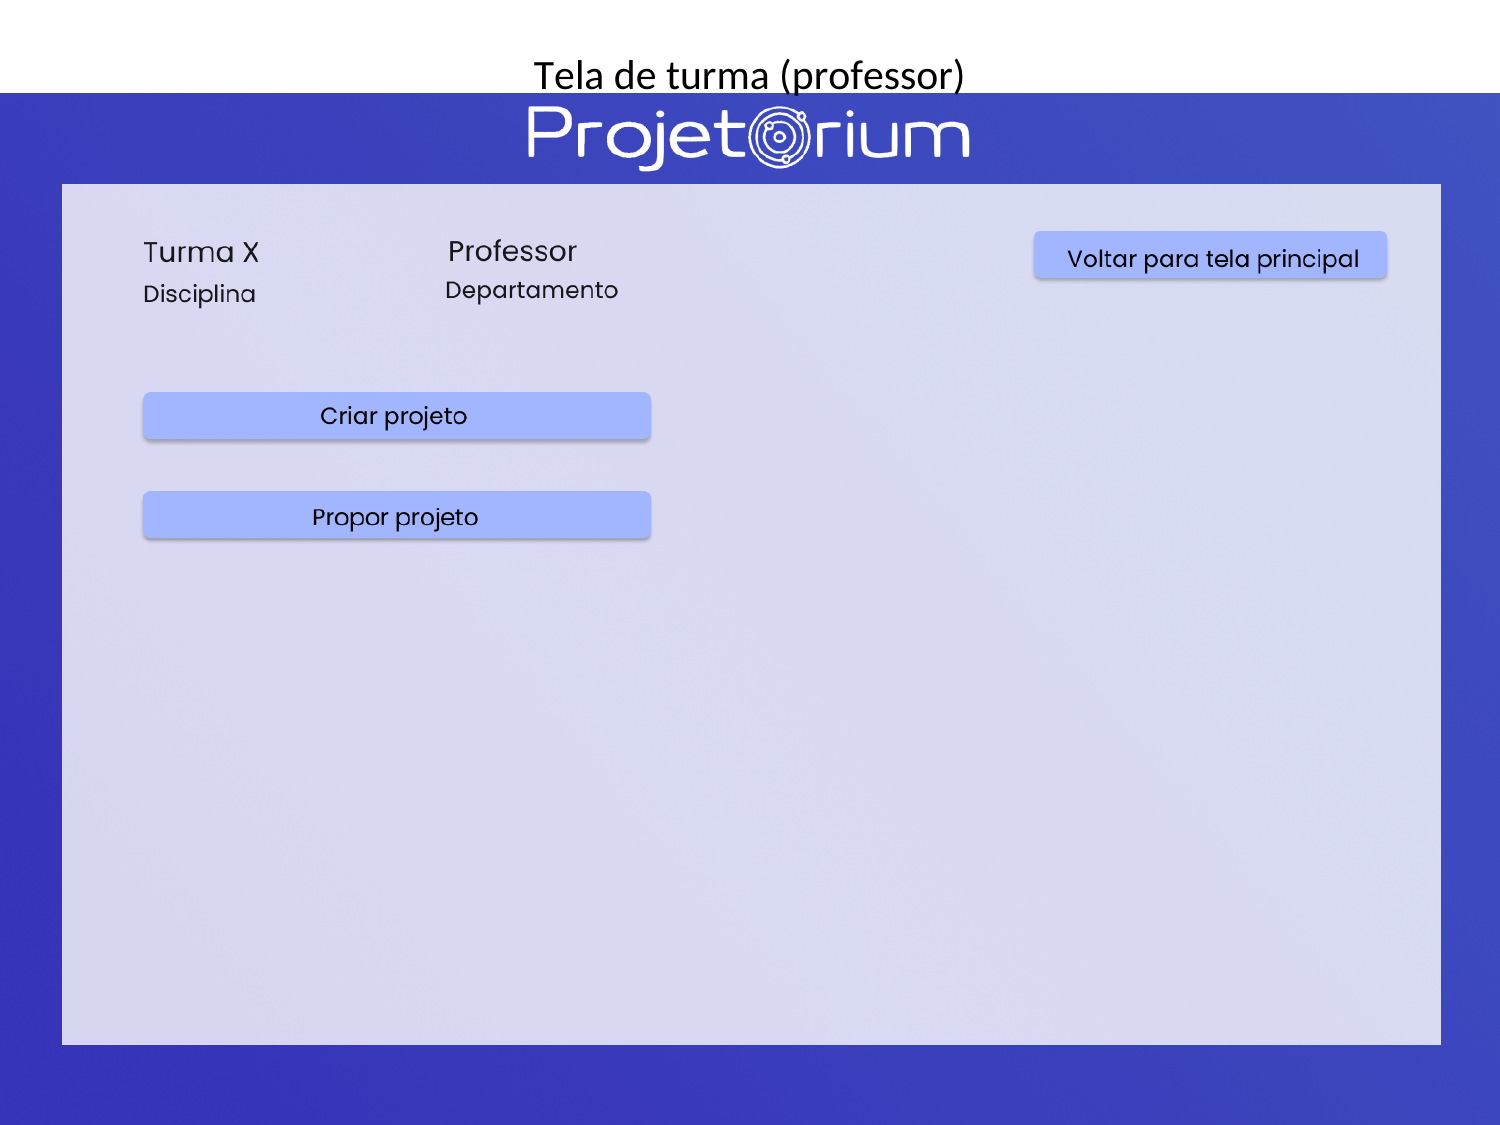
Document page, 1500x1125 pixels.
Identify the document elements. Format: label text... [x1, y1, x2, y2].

text_box Tela de turma (professor) [178, 28, 1322, 117]
picture [0, 93, 1500, 1125]
